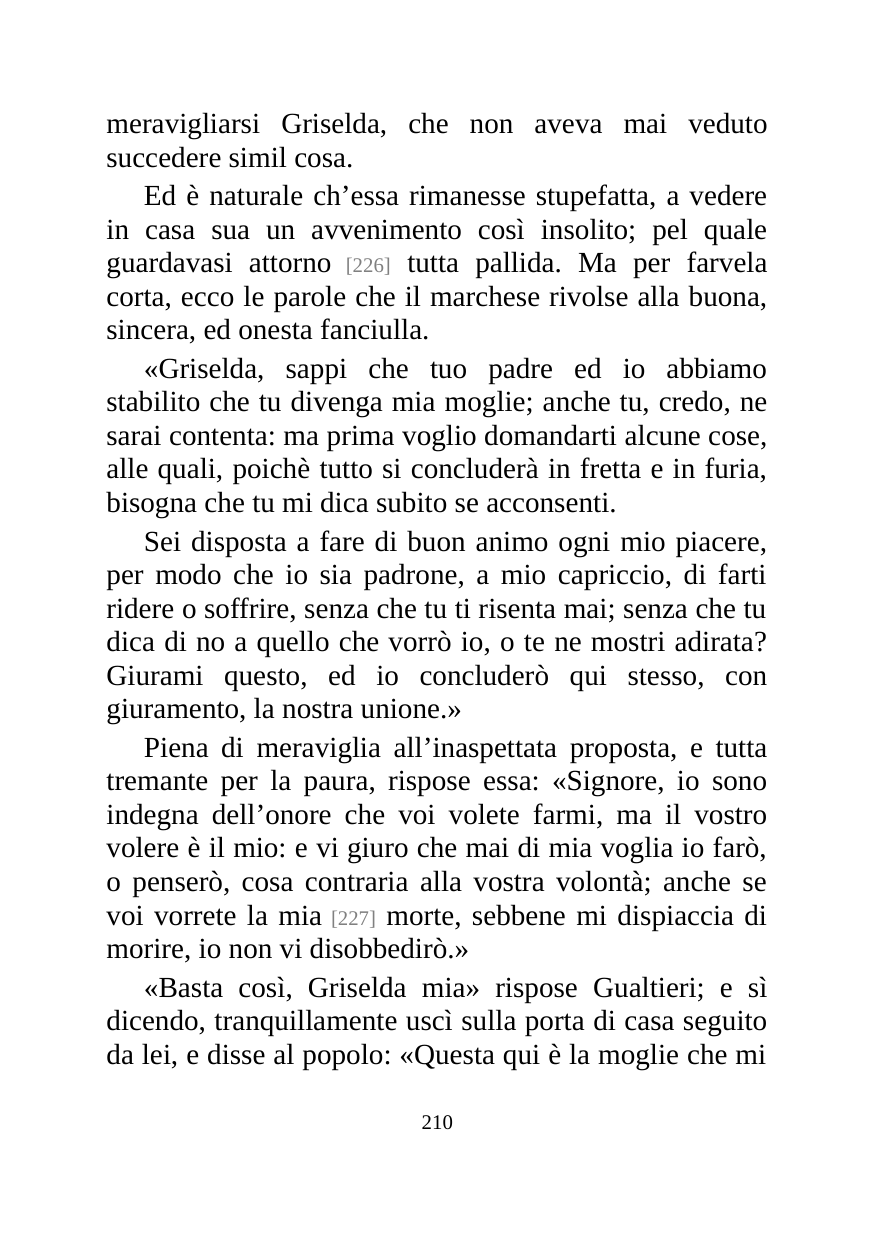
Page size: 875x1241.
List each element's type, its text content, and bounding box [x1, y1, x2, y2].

text «Basta così, Griselda mia» rispose Gualtieri; e sì dicendo, tranquillamente uscì sulla porta di casa seguito da lei, e disse al popolo: «Questa qui è la moglie che mi [106, 970, 768, 1070]
text «Griselda, sappi che tuo padre ed io abbiamo stabilito che tu divenga mia moglie; anche tu, credo, ne sarai contenta: ma prima voglio domandarti alcune cose, alle quali, poichè tutto si concluderà in fretta e in furia, bisogna che tu mi dica subito se acconsenti. [106, 351, 768, 519]
text Piena di meraviglia all’inaspettata proposta, e tutta tremante per la paura, rispose essa: «Signore, io sono indegna dell’onore che voi volete farmi, ma il vostro volere è il mio: e vi giuro che mai di mia voglia io farò, o penserò, cosa contraria alla vostra volontà; anche se voi vorrete la mia [227] morte, sebbene mi dispiaccia di morire, io non vi disobbedirò.» [106, 730, 768, 965]
text Ed è naturale ch’essa rimanesse stupefatta, a vedere in casa sua un avvenimento così insolito; pel quale guardavasi attorno [226] tutta pallida. Ma per farvela corta, ecco le parole che il marchese rivolse alla buona, sincera, ed onesta fanciulla. [106, 178, 768, 346]
text Sei disposta a fare di buon animo ogni mio piacere, per modo che io sia padrone, a mio capriccio, di farti ridere o soffrire, senza che tu ti risenta mai; senza che tu dica di no a quello che vorrò io, o te ne mostri adirata? Giurami questo, ed io concluderò qui stesso, con giuramento, la nostra unione.» [106, 524, 768, 725]
text meravigliarsi Griselda, che non aveva mai veduto succedere simil cosa. [106, 106, 768, 173]
